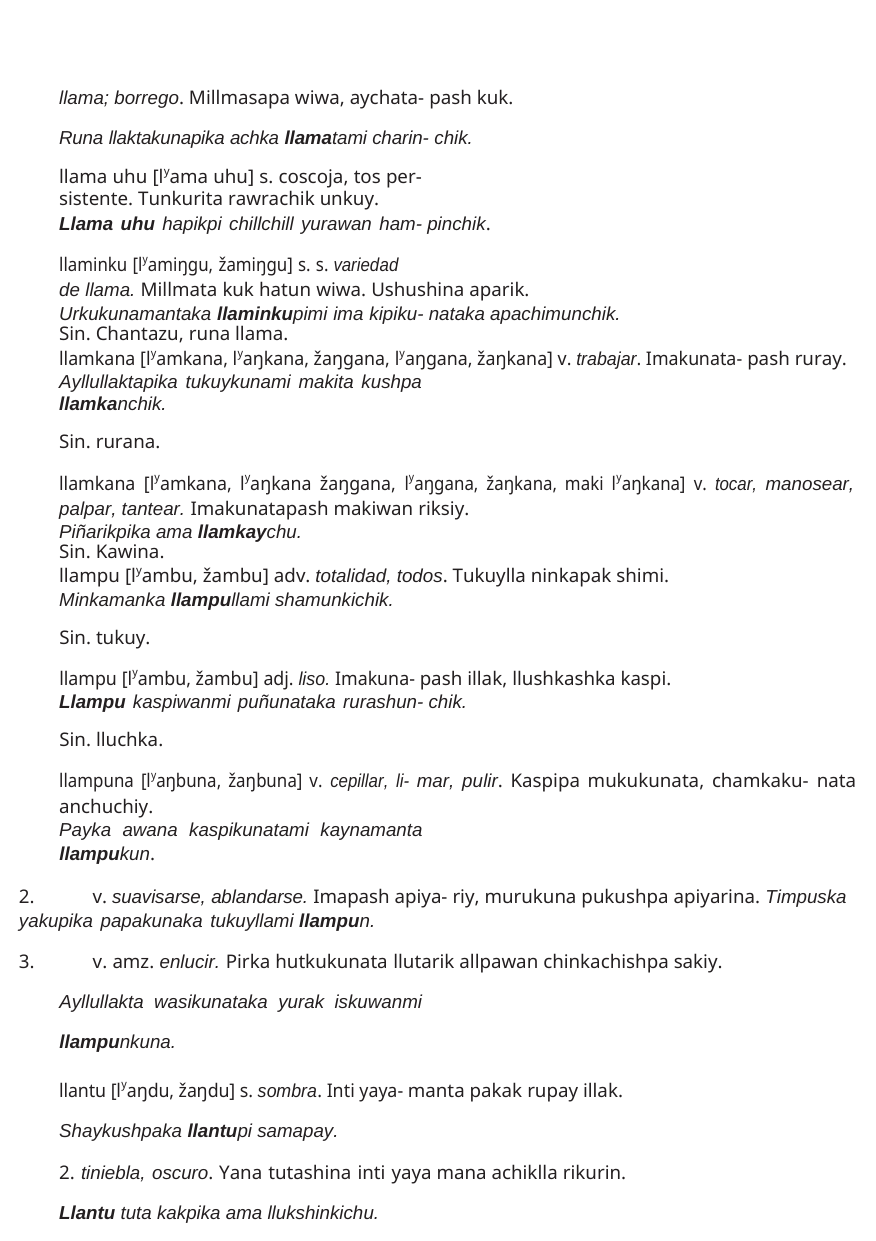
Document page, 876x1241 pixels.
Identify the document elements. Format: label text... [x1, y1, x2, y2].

text llamkanchik. [59, 393, 856, 414]
text Ayllullakta wasikunataka yurak iskuwanmi [59, 991, 856, 1013]
text llamkana [lyamkana, lyaŋkana žaŋgana, lyaŋgana, žaŋkana, maki lyaŋkana] v. tocar, manosear, palpar, tantear. Imakunatapash makiwan riksiy. [59, 469, 856, 521]
text Shaykushpaka llantupi samapay. [59, 1120, 856, 1141]
text Minkamanka llampullami shamunkichik. [59, 589, 856, 610]
text Piñarikpika ama llamkaychu. [59, 521, 856, 542]
text llantu [lyaŋdu, žaŋdu] s. sombra. Inti yaya- manta pakak rupay illak. [59, 1077, 840, 1102]
text llampukun. [59, 841, 856, 866]
text llampuna [lyaŋbuna, žaŋbuna] v. cepillar, li- mar, pulir. Kaspipa mukukunata, chamkaku- nata anchuchiy. [59, 767, 856, 819]
text Payka awana kaspikunatami kaynamanta [59, 819, 856, 840]
text Urkukunamantaka llaminkupimi ima kipiku- nataka apachimunchik. [59, 302, 856, 324]
text de llama. Millmata kuk hatun wiwa. Ushushina aparik. [59, 276, 856, 302]
text Sin. tukuy. [59, 628, 856, 648]
text sistente. Tunkurita rawrachik unkuy. [59, 188, 856, 210]
text Sin. Chantazu, runa llama. [59, 324, 856, 345]
list v. amz. enlucir. Pirka hutkukunata llutarik allpawan chinkachishpa sakiy. [19, 948, 856, 974]
text llampu [lyambu, žambu] adv. totalidad, todos. Tukuylla ninkapak shimi. [59, 563, 856, 588]
text llampu [lyambu, žambu] adj. liso. Imakuna- pash illak, llushkashka kaspi. [59, 665, 856, 690]
text llamkana [lyamkana, lyaŋkana, žaŋgana, lyaŋgana, žaŋkana] v. trabajar. Imakunata- pash ruray. [59, 345, 856, 371]
text Llama uhu hapikpi chillchill yurawan ham- pinchik. [59, 211, 857, 236]
text Sin. rurana. [59, 432, 856, 452]
text Llampu kaspiwanmi puñunataka rurashun- chik. [59, 691, 857, 712]
text 2. tiniebla, oscuro. Yana tutashina inti yaya mana achiklla rikurin. [59, 1159, 856, 1184]
text Runa llaktakunapika achka llamatami charin- chik. [59, 127, 856, 148]
text Llantu tuta kakpika ama llukshinkichu. [59, 1202, 856, 1223]
text Ayllullaktapika tukuykunami makita kushpa [59, 371, 856, 393]
text llama; borrego. Millmasapa wiwa, aychata- pash kuk. [59, 84, 856, 109]
list v. suavisarse, ablandarse. Imapash apiya- riy, murukuna pukushpa apiyarina. Timpuska yakupika papakunaka tukuyllami llampun. [19, 884, 856, 931]
text Sin. lluchka. [59, 730, 856, 750]
text llama uhu [lyama uhu] s. coscoja, tos per- [59, 165, 856, 188]
text Sin. Kawina. [59, 542, 856, 563]
text llampunkuna. [59, 1030, 856, 1052]
text llaminku [lyamiŋgu, žamiŋgu] s. s. variedad [59, 253, 856, 276]
